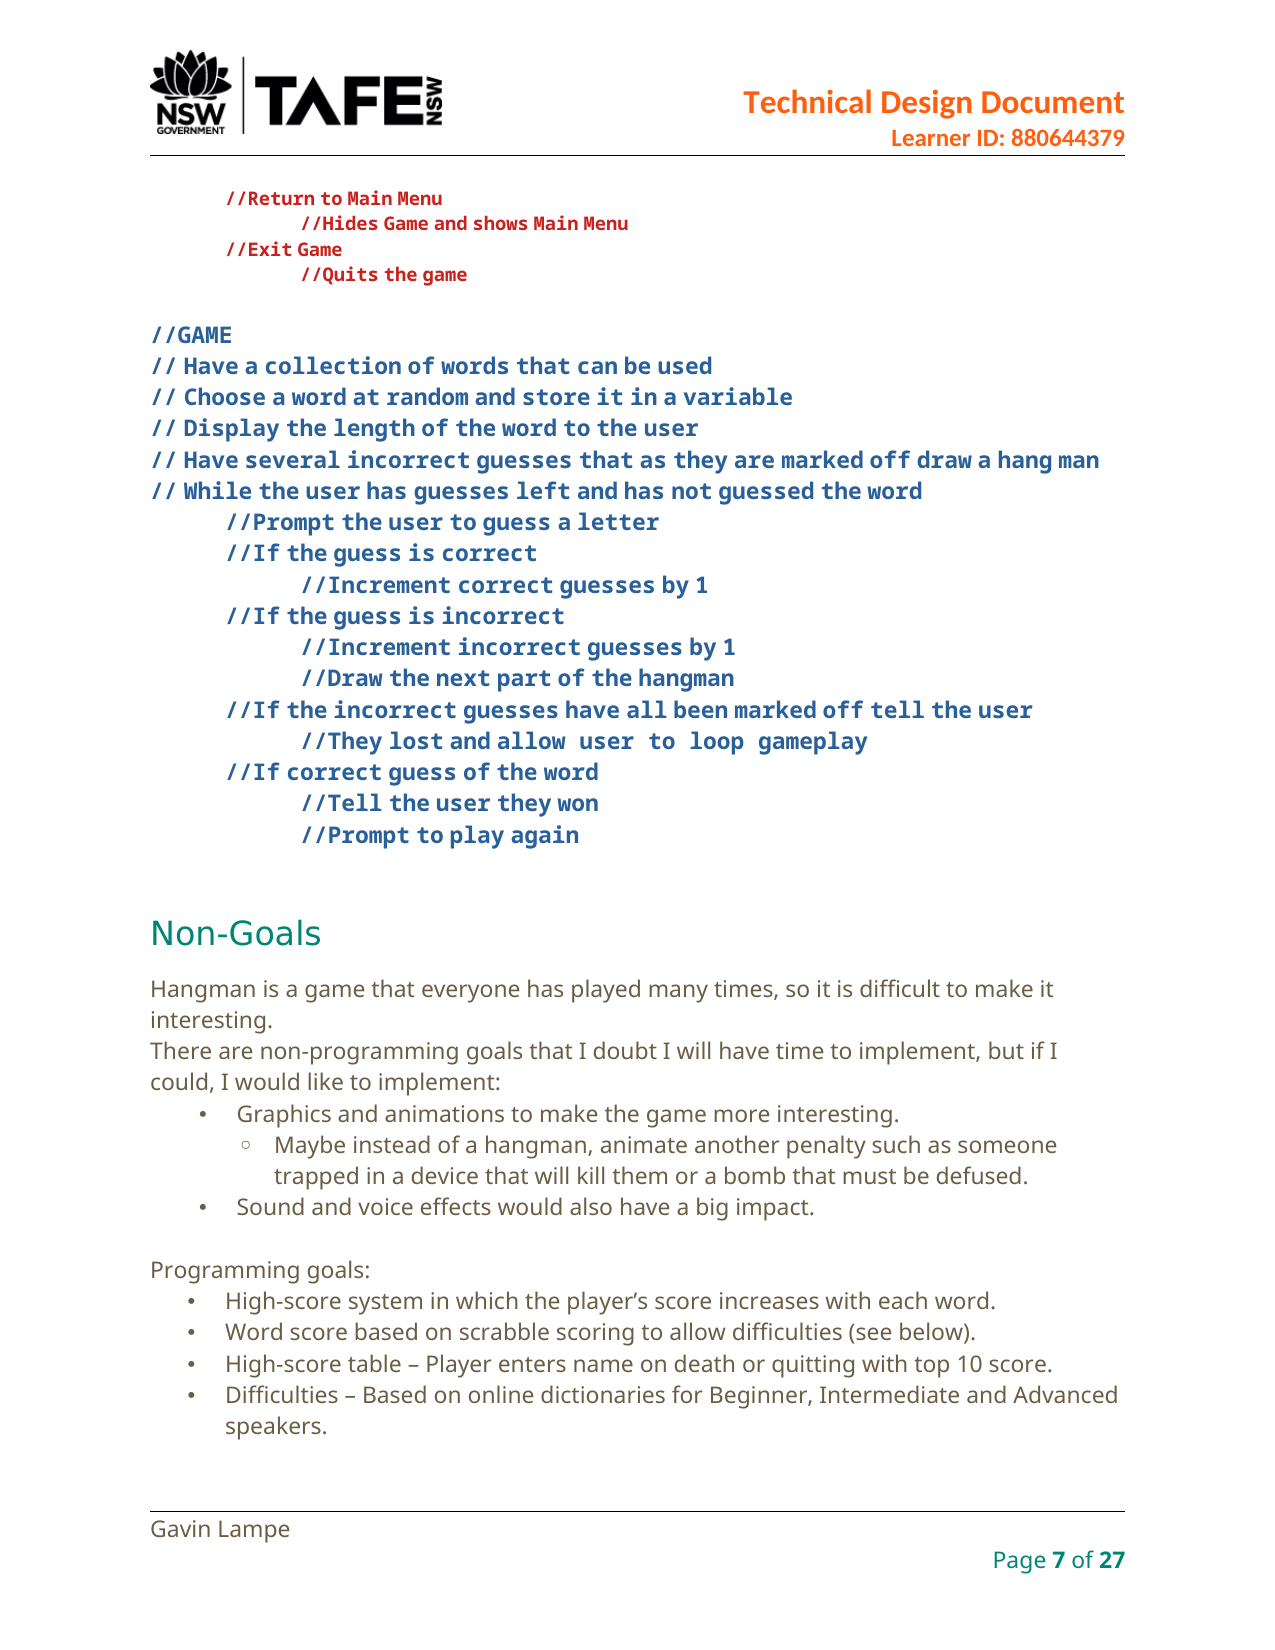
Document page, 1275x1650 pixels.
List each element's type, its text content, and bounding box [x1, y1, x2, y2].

subtitle Non-Goals [150, 914, 1125, 953]
list Sound and voice effects would also have a big impact. [199, 1191, 1125, 1223]
text //GAME // Have a collection of words that can be used // Choose a word at random and store it in a variable // Display the length of the word to the user // Have several incorrect guesses that as they are marked off draw a hang man // While the user has guesses left and has not guessed the word //Prompt the user to guess a letter //If the guess is correct //Increment correct guesses by 1 //If the guess is incorrect //Increment incorrect guesses by 1 //Draw the next part of the hangman //If the incorrect guesses have all been marked off tell the user //They lost and allow user to loop gameplay //If correct guess of the word //Tell the user they won //Prompt to play again [150, 287, 1125, 850]
list High-score table – Player enters name on death or quitting with top 10 score. [187, 1348, 1125, 1379]
list Graphics and animations to make the game more interesting. [199, 1098, 1125, 1129]
list Difficulties – Based on online dictionaries for Beginner, Intermediate and Advanced speakers. [187, 1379, 1125, 1441]
text //Return to Main Menu //Hides Game and shows Main Menu //Exit Game //Quits the game [150, 185, 1125, 287]
text Programming goals: [150, 1254, 1125, 1285]
list Maybe instead of a hangman, animate another penalty such as someone trapped in a device that will kill them or a bomb that must be defused. [236, 1129, 1125, 1191]
text There are non-programming goals that I doubt I will have time to implement, but if I could, I would like to implement: [150, 1035, 1125, 1098]
list Word score based on scrabble scoring to allow difficulties (see below). [187, 1316, 1125, 1348]
text Hangman is a game that everyone has played many times, so it is difficult to make it interesting. [150, 973, 1125, 1035]
list High-score system in which the player’s score increases with each word. [187, 1285, 1125, 1316]
